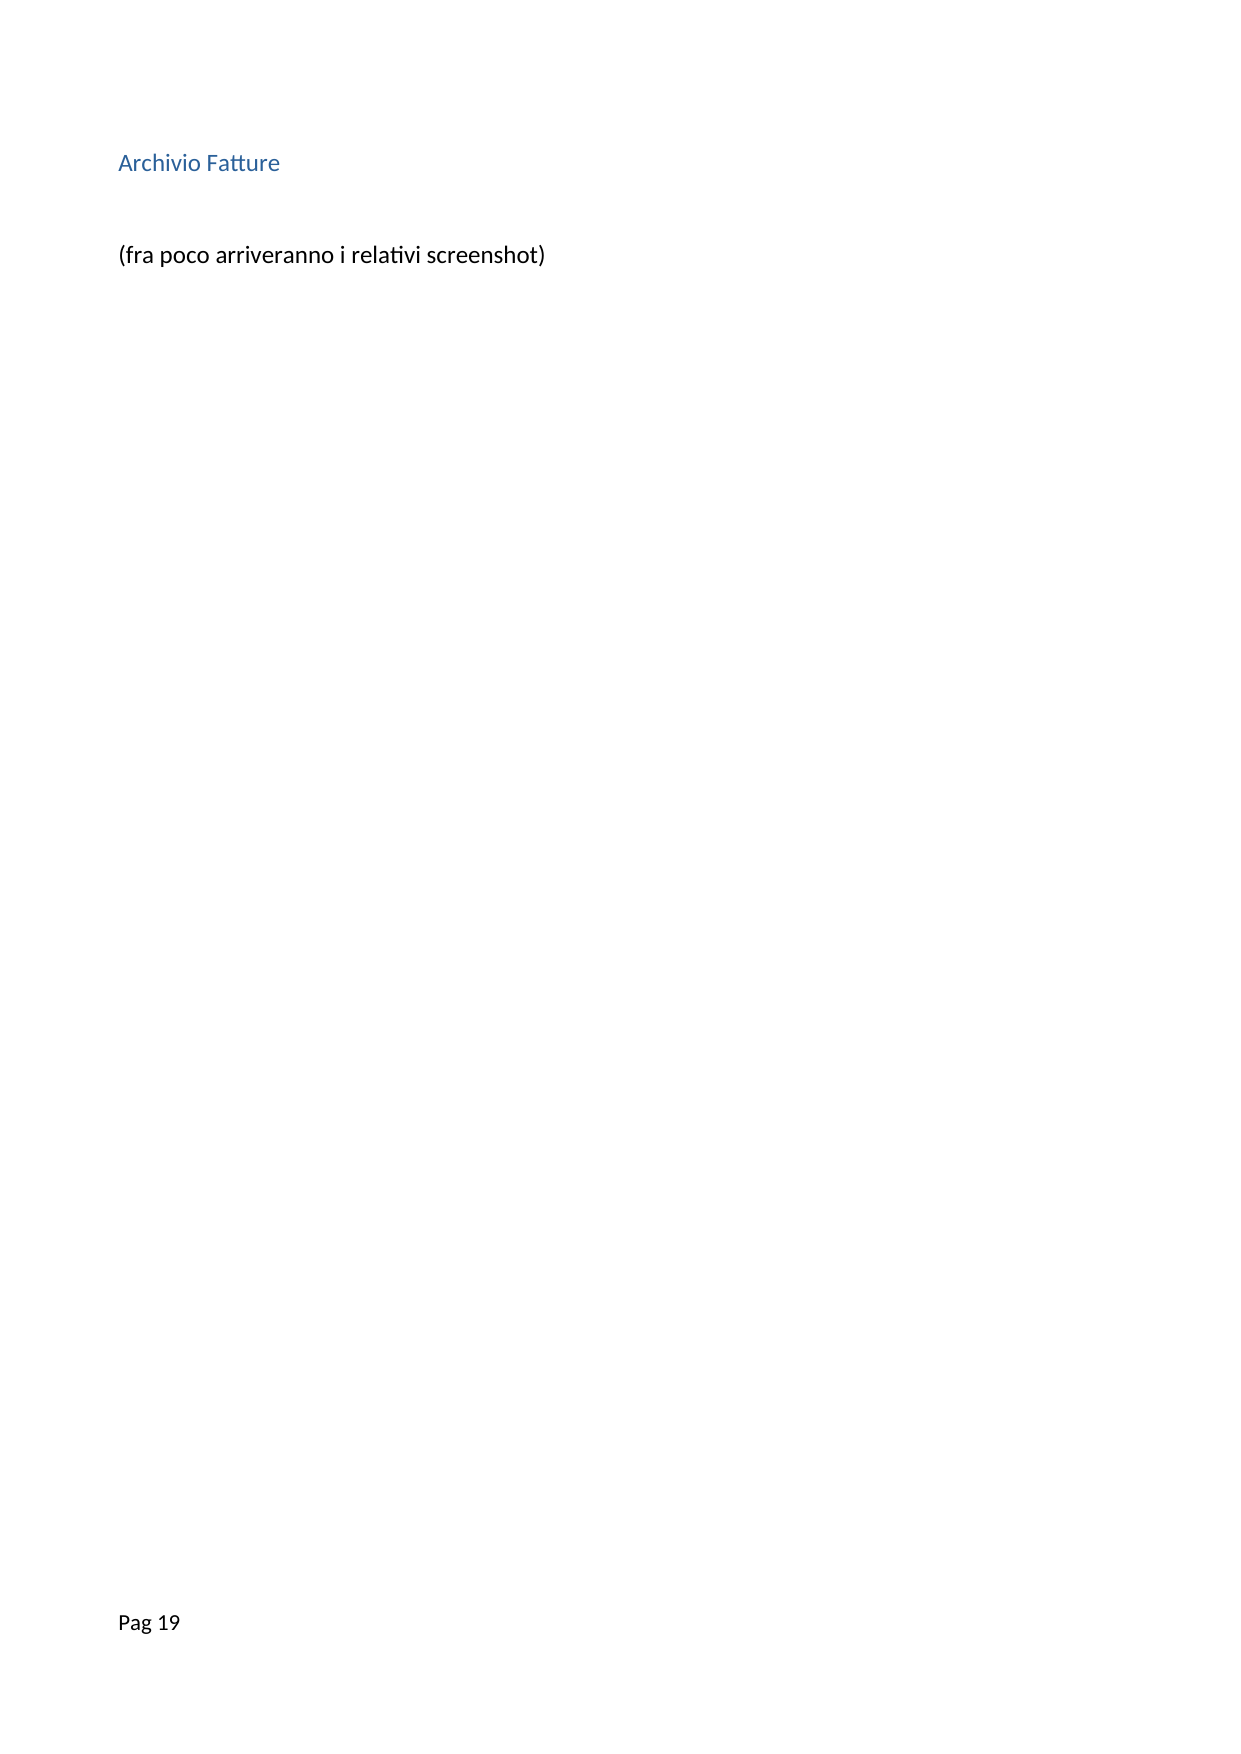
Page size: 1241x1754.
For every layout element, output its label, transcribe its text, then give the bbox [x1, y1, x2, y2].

text Archivio Fatture [118, 148, 1122, 178]
text (fra poco arriveranno i relativi screenshot) [118, 239, 1122, 270]
